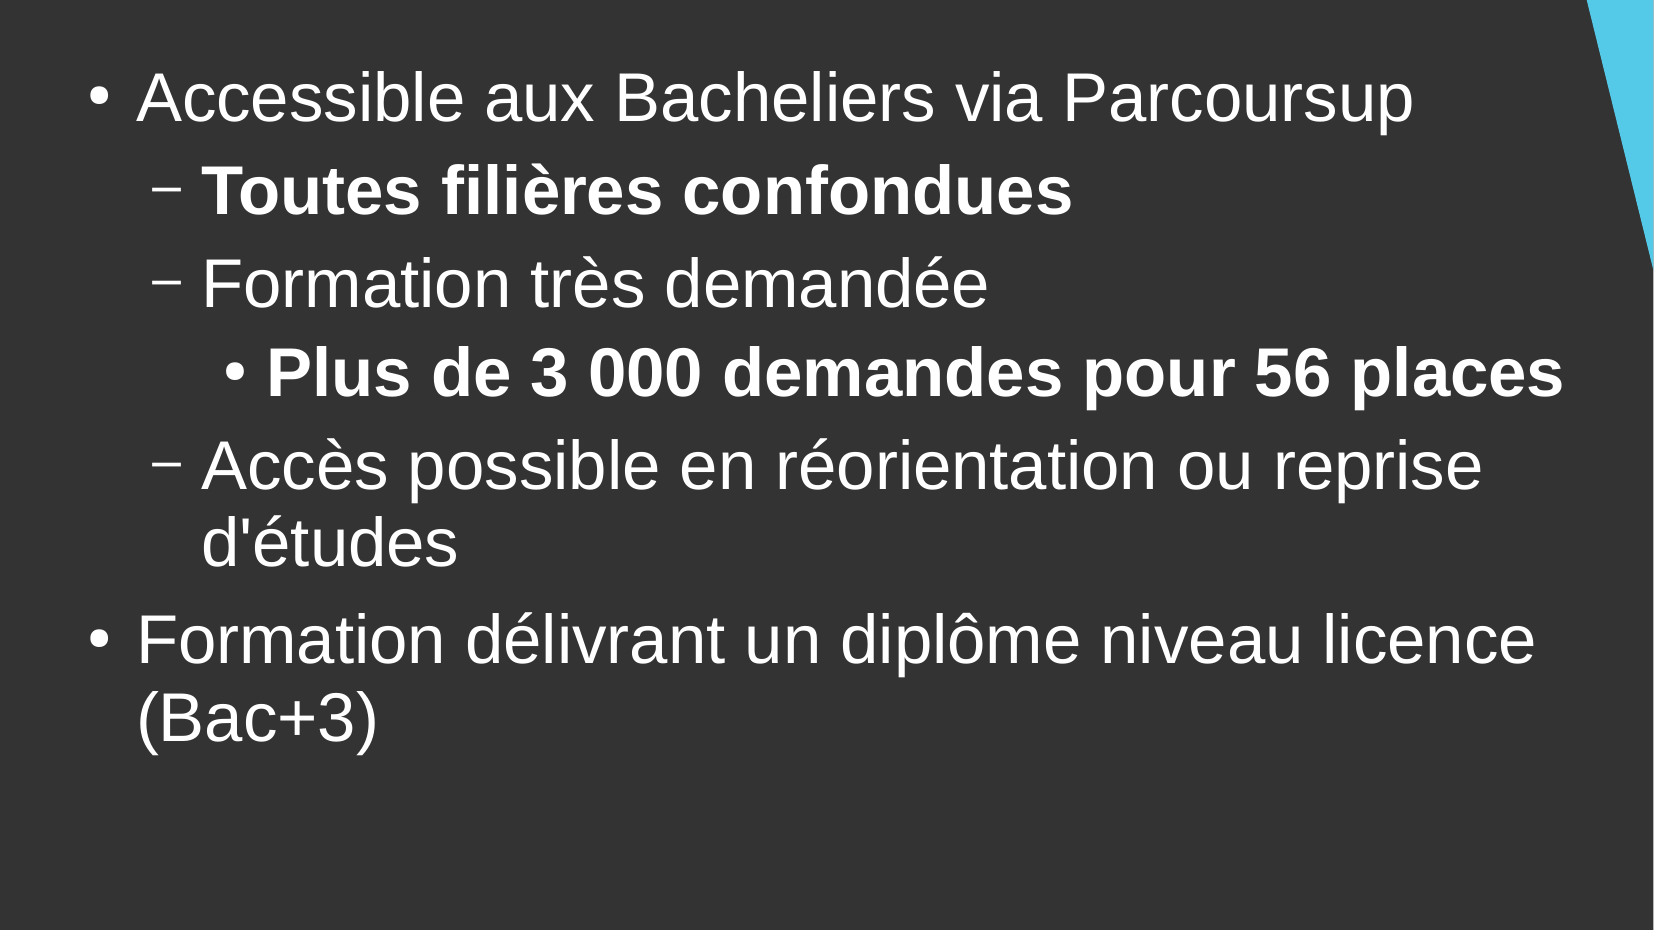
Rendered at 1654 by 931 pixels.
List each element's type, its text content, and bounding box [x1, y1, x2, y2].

text_box [1586, 0, 1654, 273]
list Accessible aux Bacheliers via Parcoursup Toutes filières confondues Formation très demandée Plus de 3 000 demandes pour 56 places Accès possible en réorientation ou reprise d'études Formation délivrant un diplôme niveau licence (Bac+3) [70, 59, 1595, 768]
